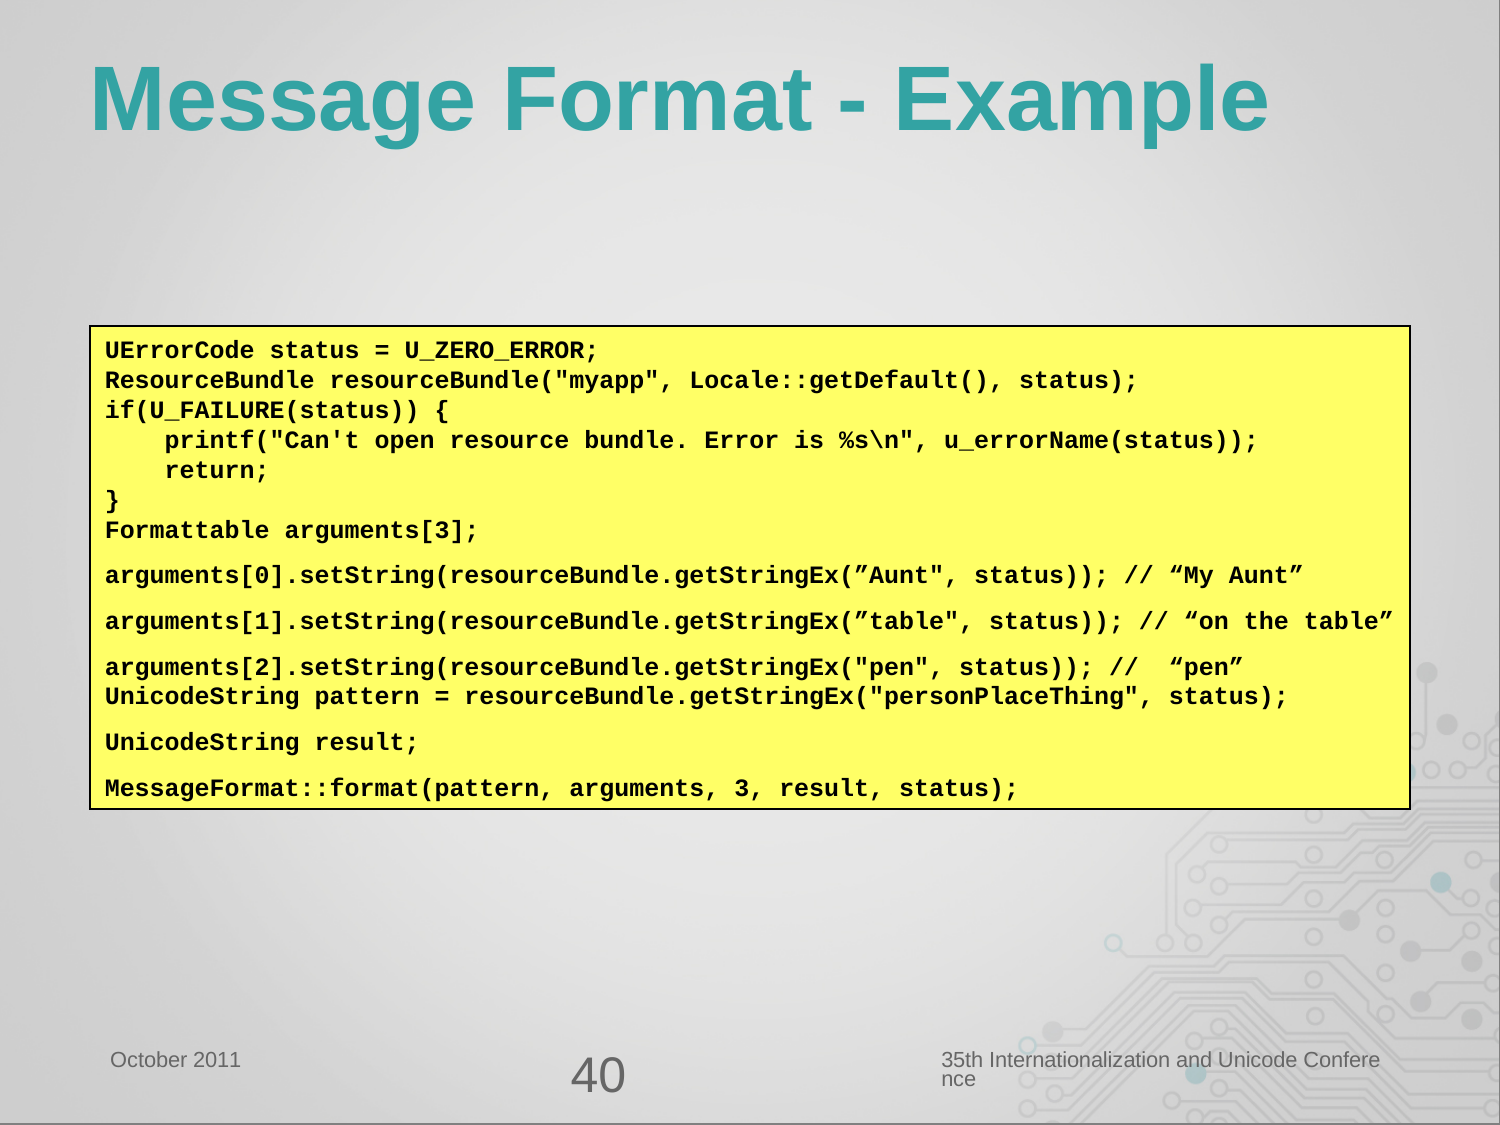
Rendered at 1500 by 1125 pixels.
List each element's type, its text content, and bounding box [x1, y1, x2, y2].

picture [0, 0, 1499, 1123]
text_box UErrorCode status = U_ZERO_ERROR; ResourceBundle resourceBundle("myapp", Locale::getDefault(), status); if(U_FAILURE(status)) { printf("Can't open resource bundle. Error is %s\n", u_errorName(status)); return; } Formattable arguments[3]; arguments[0].setString(resourceBundle.getStringEx(”Aunt", status)); // “My Aunt” arguments[1].setString(resourceBundle.getStringEx(”table", status)); // “on the table” arguments[2].setString(resourceBundle.getStringEx("pen", status)); // “pen” UnicodeString pattern = resourceBundle.getStringEx("personPlaceThing", status); UnicodeString result; MessageFormat::format(pattern, arguments, 3, result, status); [90, 326, 1410, 809]
title Message Format - Example [75, 31, 1426, 157]
